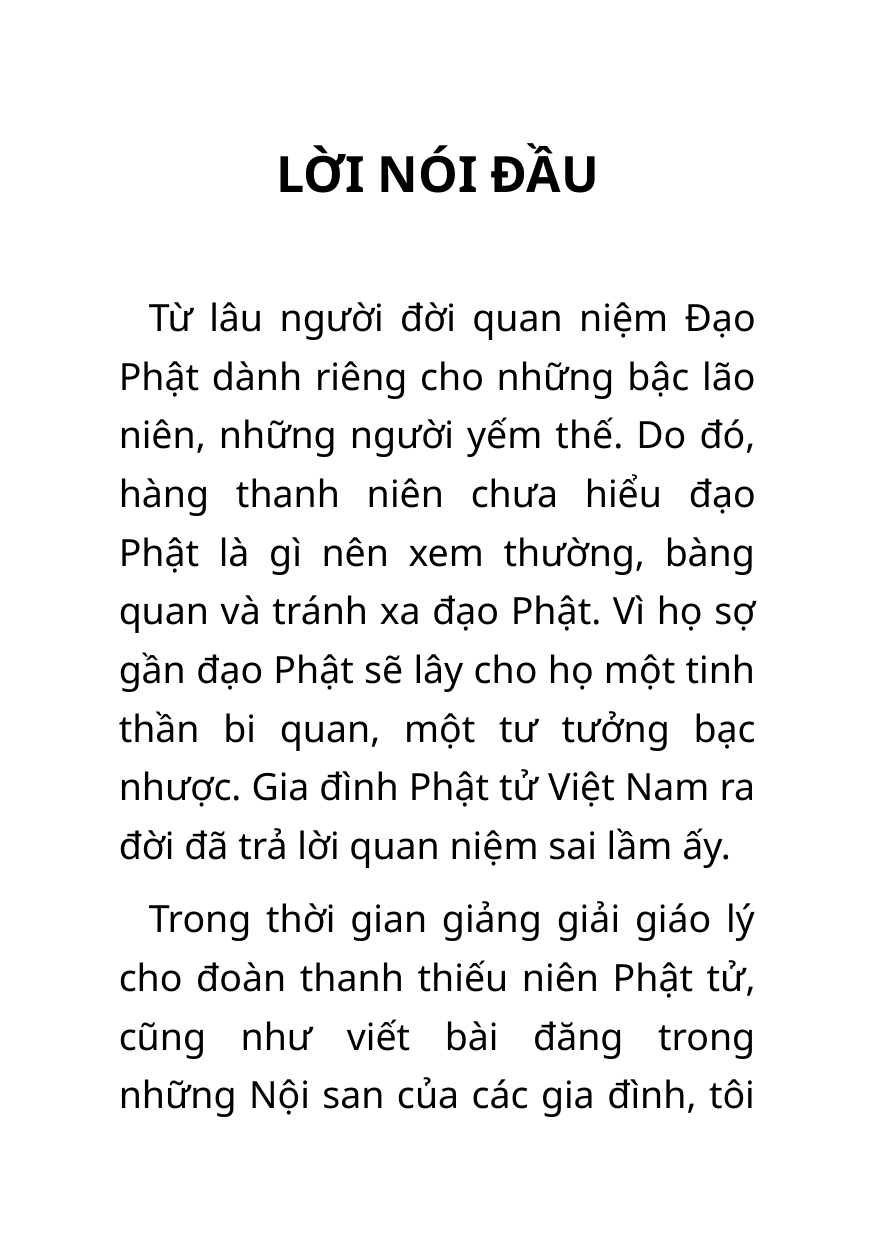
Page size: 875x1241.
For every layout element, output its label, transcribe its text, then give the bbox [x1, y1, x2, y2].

subtitle Lời nói đầu [118, 139, 756, 207]
text Trong thời gian giảng giải giáo lý cho đoàn thanh thiếu niên Phật tử, cũng như viết bài đăng trong những Nội san của các gia đình, tôi [118, 892, 756, 1119]
text Từ lâu người đời quan niệm Đạo Phật dành riêng cho những bậc lão niên, những người yếm thế. Do đó, hàng thanh niên chưa hiểu đạo Phật là gì nên xem thường, bàng quan và tránh xa đạo Phật. Vì họ sợ gần đạo Phật sẽ lây cho họ một tinh thần bi quan, một tư tưởng bạc nhược. Gia đình Phật tử Việt Nam ra đời đã trả lời quan niệm sai lầm ấy. [118, 291, 756, 870]
